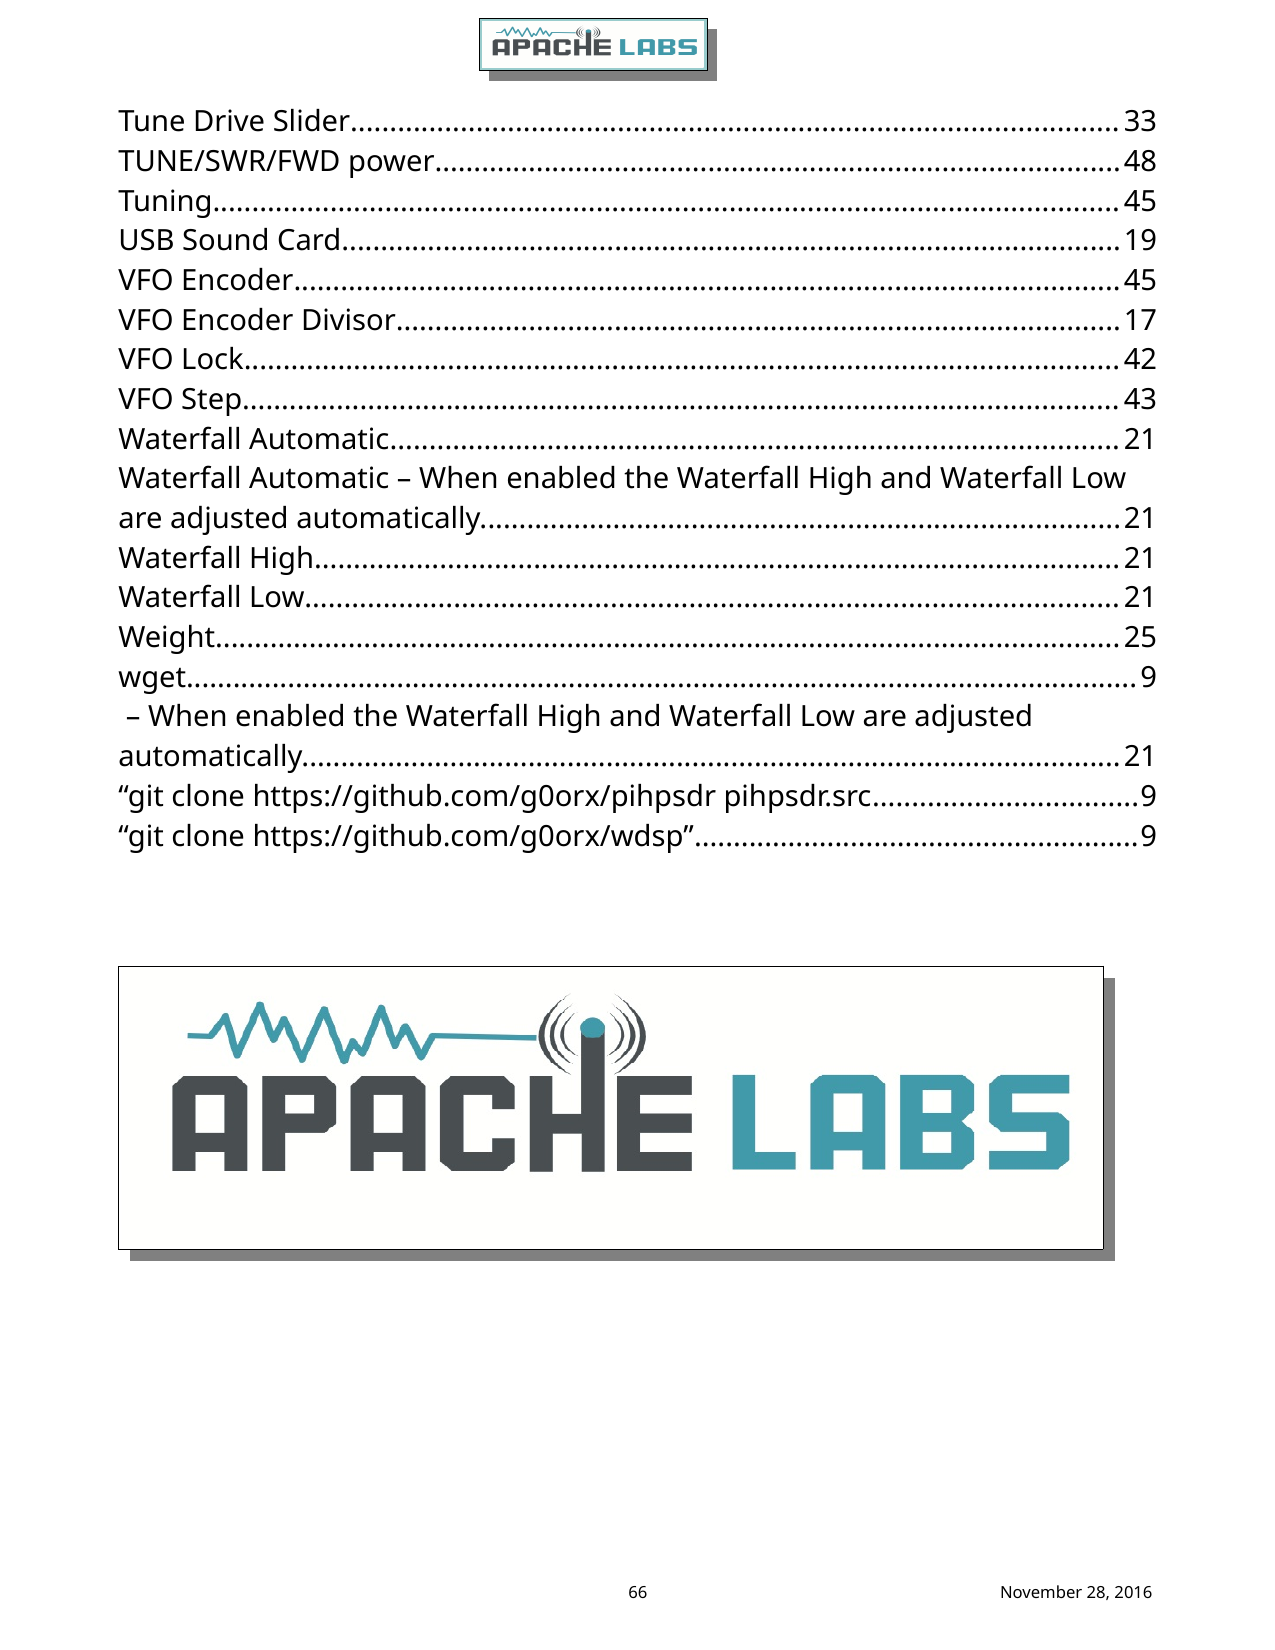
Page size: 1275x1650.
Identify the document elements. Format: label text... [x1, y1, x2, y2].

text TUNE/SWR/FWD power 48 [118, 140, 1157, 180]
text Tuning 45 [118, 180, 1157, 219]
text Waterfall Automatic 21 [118, 418, 1157, 458]
text VFO Encoder 45 [118, 259, 1157, 299]
text USB Sound Card 19 [118, 219, 1157, 259]
text “git clone https://github.com/g0orx/pihpsdr pihpsdr.src 9 [118, 775, 1157, 815]
text Tune Drive Slider 33 [118, 100, 1157, 140]
text – When enabled the Waterfall High and Waterfall Low are adjusted automatically. 21 [118, 696, 1157, 775]
text Waterfall Low 21 [118, 577, 1157, 616]
text “git clone https://github.com/g0orx/wdsp” 9 [118, 815, 1157, 854]
text VFO Encoder Divisor 17 [118, 299, 1157, 338]
text VFO Step 43 [118, 378, 1157, 418]
picture [121, 968, 1101, 1246]
text VFO Lock 42 [118, 338, 1157, 378]
text wget 9 [118, 656, 1157, 696]
text Weight 25 [118, 616, 1157, 656]
picture [482, 21, 704, 68]
text Waterfall Automatic – When enabled the Waterfall High and Waterfall Low are adjusted automatically. 21 [118, 458, 1157, 537]
text Waterfall High 21 [118, 537, 1157, 577]
